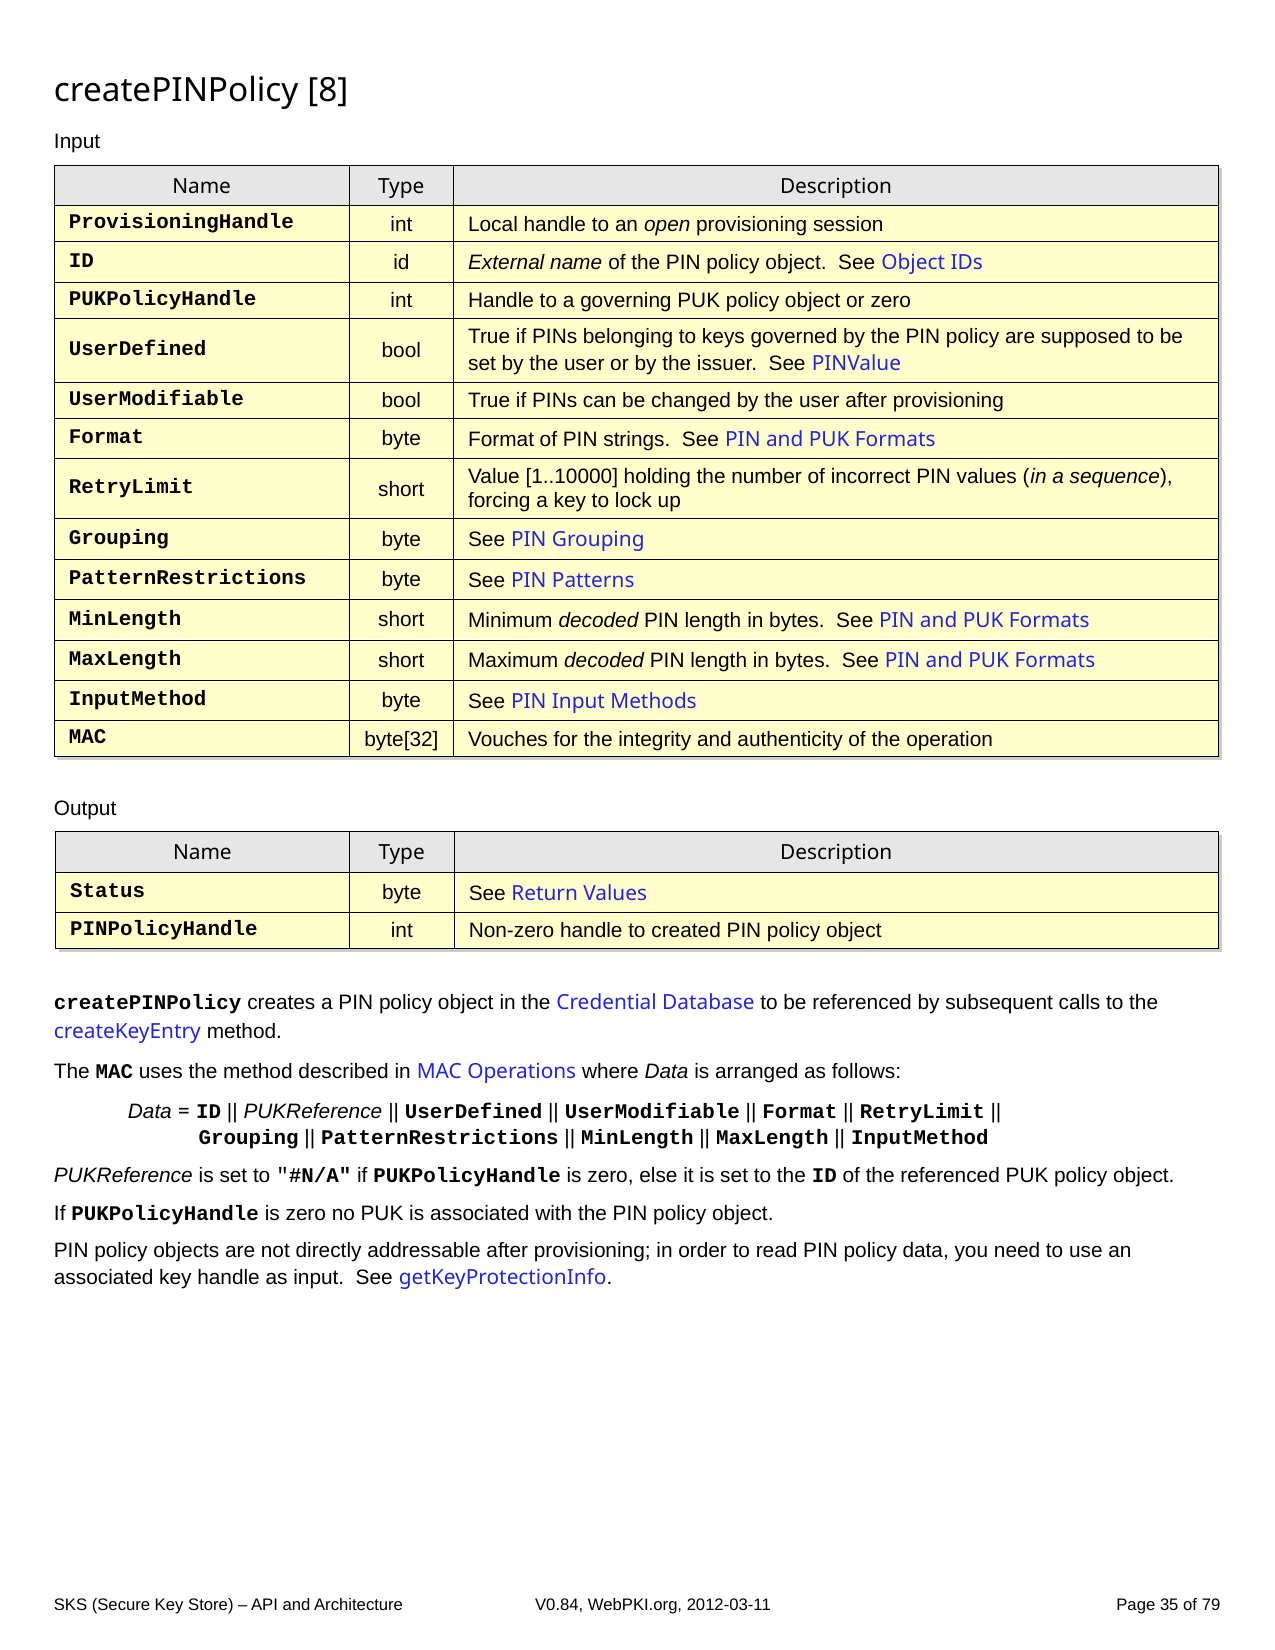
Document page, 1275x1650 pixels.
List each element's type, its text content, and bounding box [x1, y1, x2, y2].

table_cell Grouping [55, 519, 349, 559]
text Data = ID || PUKReference || UserDefined || UserModifiable || Format || RetryLimit || Grouping || PatternRestrictions || MinLength || MaxLength || InputMethod [54, 1097, 1221, 1151]
table_cell See PIN Patterns [454, 560, 1218, 599]
table_cell Handle to a governing PUK policy object or zero [454, 283, 1218, 318]
table_cell byte [350, 873, 454, 912]
table_cell bool [350, 319, 453, 382]
table_cell UserModifiable [55, 383, 349, 418]
table_cell byte [350, 519, 453, 559]
subtitle createPINPolicy [8] [54, 66, 1221, 111]
table_header Type [350, 166, 453, 205]
table_cell External name of the PIN policy object. See Object IDs [454, 242, 1218, 282]
table_cell short [350, 641, 453, 680]
table_header Name [56, 832, 349, 872]
table_cell See PIN Input Methods [454, 681, 1218, 720]
table_header Name [55, 166, 349, 205]
table_cell Format of PIN strings. See PIN and PUK Formats [454, 419, 1218, 458]
table_cell short [350, 600, 453, 639]
table_cell See PIN Grouping [454, 519, 1218, 559]
text Output [54, 796, 1221, 819]
table_cell True if PINs can be changed by the user after provisioning [454, 383, 1218, 418]
table_cell ProvisioningHandle [55, 206, 349, 241]
table_cell Format [55, 419, 349, 458]
table_cell MaxLength [55, 641, 349, 680]
table_cell MinLength [55, 600, 349, 639]
table_cell Maximum decoded PIN length in bytes. See PIN and PUK Formats [454, 641, 1218, 680]
table_cell ID [55, 242, 349, 282]
table_cell byte [350, 419, 453, 458]
text PUKReference is set to "#N/A" if PUKPolicyHandle is zero, else it is set to the ID of the referenced PUK policy object. [54, 1163, 1221, 1188]
table_cell bool [350, 383, 453, 418]
table_cell PatternRestrictions [55, 560, 349, 599]
table_cell int [350, 283, 453, 318]
table_header Description [455, 832, 1218, 872]
table_header Type [350, 832, 454, 872]
table_cell Value [1..10000] holding the number of incorrect PIN values (in a sequence), forcing a key to lock up [454, 459, 1218, 518]
table_cell Local handle to an open provisioning session [454, 206, 1218, 241]
table_cell MAC [55, 721, 349, 756]
table_cell short [350, 459, 453, 518]
table_cell True if PINs belonging to keys governed by the PIN policy are supposed to be set by the user or by the issuer. See PINValue [454, 319, 1218, 382]
text createPINPolicy creates a PIN policy object in the Credential Database to be referenced by subsequent calls to the createKeyEntry method. [54, 987, 1221, 1044]
text If PUKPolicyHandle is zero no PUK is associated with the PIN policy object. [54, 1200, 1221, 1226]
table_cell Vouches for the integrity and authenticity of the operation [454, 721, 1218, 756]
text PIN policy objects are not directly addressable after provisioning; in order to read PIN policy data, you need to use an associated key handle as input. See getKeyProtectionInfo. [54, 1238, 1221, 1290]
table_cell UserDefined [55, 319, 349, 382]
table_cell InputMethod [55, 681, 349, 720]
table_cell byte⁮[32] [350, 721, 453, 756]
table_cell byte [350, 560, 453, 599]
table_cell Minimum decoded PIN length in bytes. See PIN and PUK Formats [454, 600, 1218, 639]
table_cell Status [56, 873, 349, 912]
table_cell int [350, 913, 454, 948]
text Input [54, 129, 1221, 153]
table_cell byte [350, 681, 453, 720]
table_cell See Return Values [455, 873, 1218, 912]
table_cell PUKPolicyHandle [55, 283, 349, 318]
table_cell RetryLimit [55, 459, 349, 518]
table_cell id [350, 242, 453, 282]
table_cell PINPolicyHandle [56, 913, 349, 948]
table_cell int [350, 206, 453, 241]
table_header Description [454, 166, 1218, 205]
table_cell Non-zero handle to created PIN policy object [455, 913, 1218, 948]
text The MAC uses the method described in MAC Operations where Data is arranged as follows: [54, 1056, 1221, 1085]
